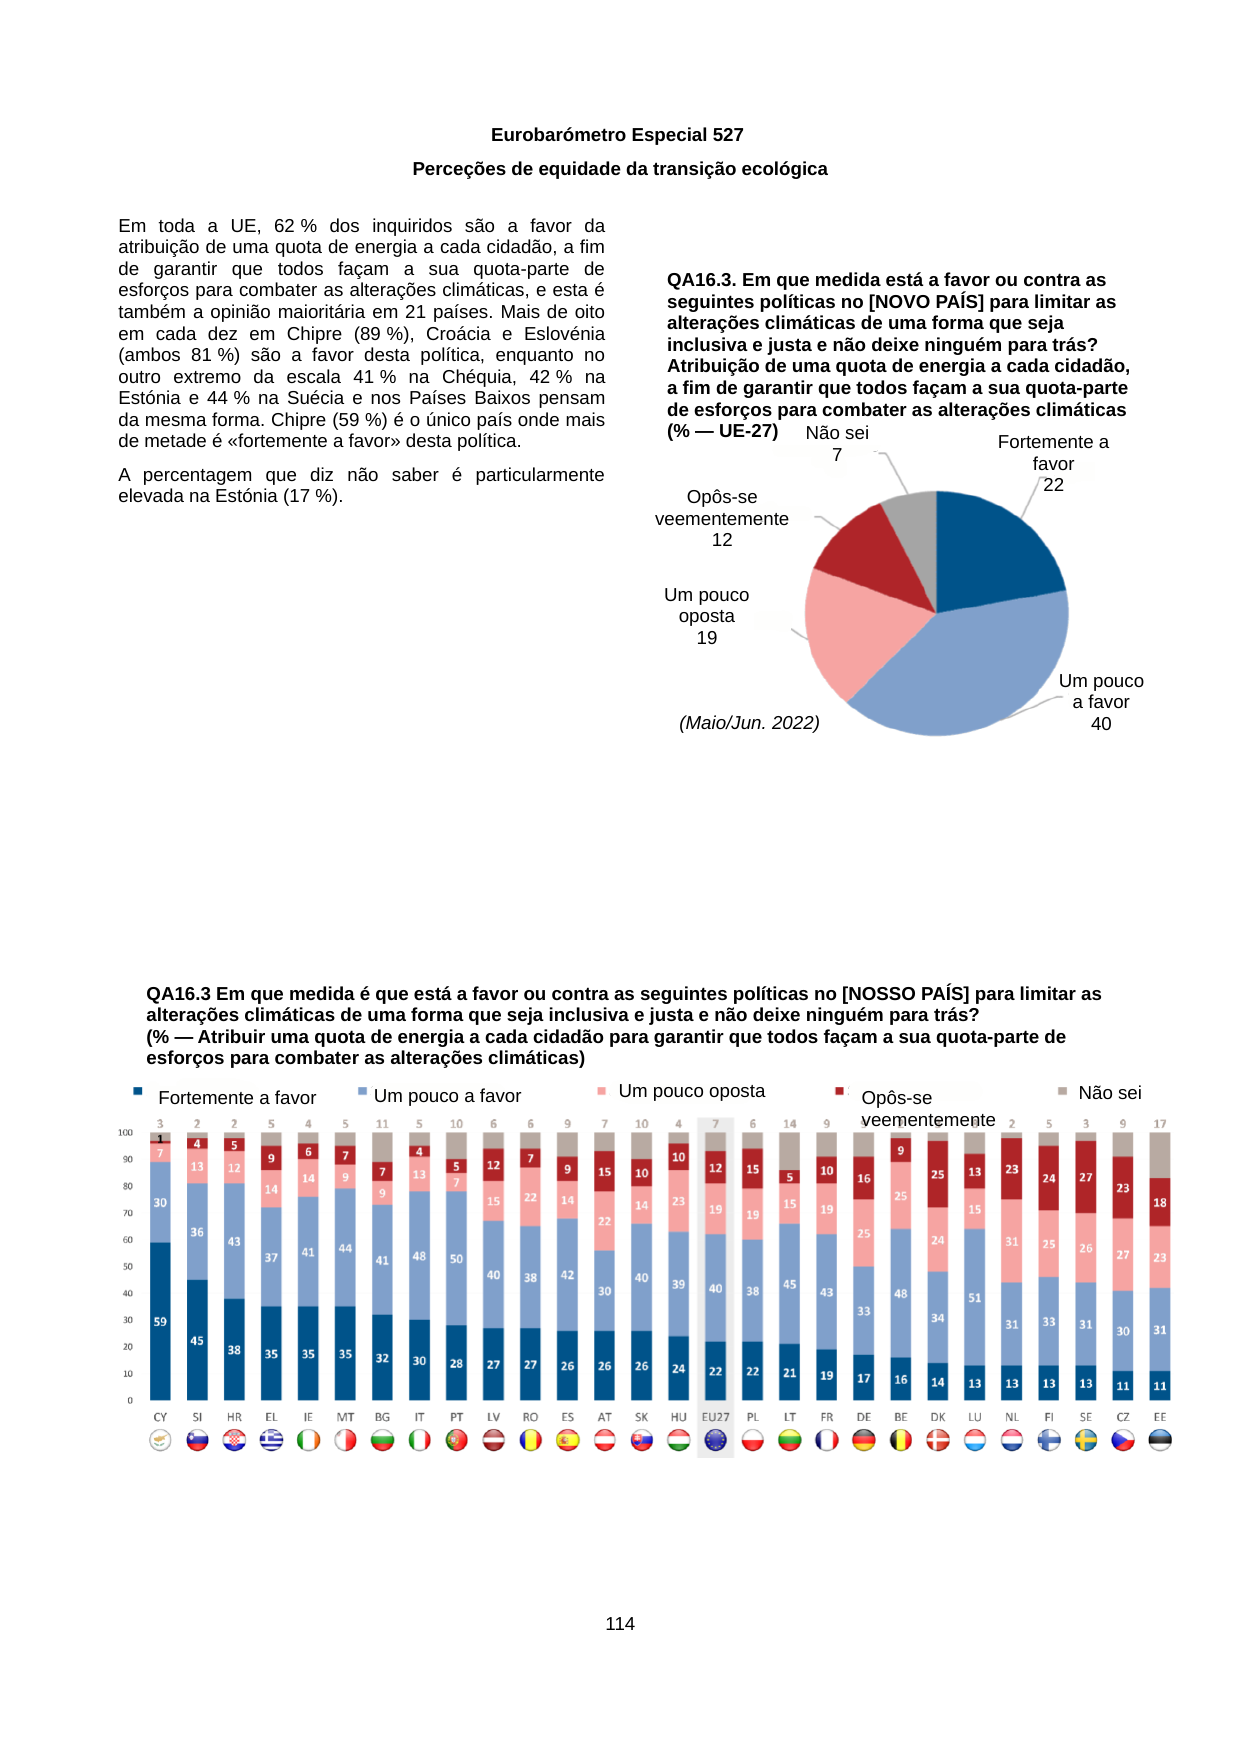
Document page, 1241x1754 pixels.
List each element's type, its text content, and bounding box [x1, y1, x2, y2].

text Em toda a UE, 62 % dos inquiridos são a favor da atribuição de uma quota de energia a cada cidadão, a fim de garantir que todos façam a sua quota-parte de esforços para combater as alterações climáticas, e esta é também a opinião maioritária em 21 países. Mais de oito em cada dez em Chipre (89 %), Croácia e Eslovénia (ambos 81 %) são a favor desta política, enquanto no outro extremo da escala 41 % na Chéquia, 42 % na Estónia e 44 % na Suécia e nos Países Baixos pensam da mesma forma. Chipre (59 %) é o único país onde mais de metade é «fortemente a favor» desta política. [118, 214, 605, 452]
picture [754, 445, 1095, 739]
text A percentagem que diz não saber é particularmente elevada na Estónia (17 %). [118, 463, 605, 507]
picture [110, 1075, 1174, 1458]
